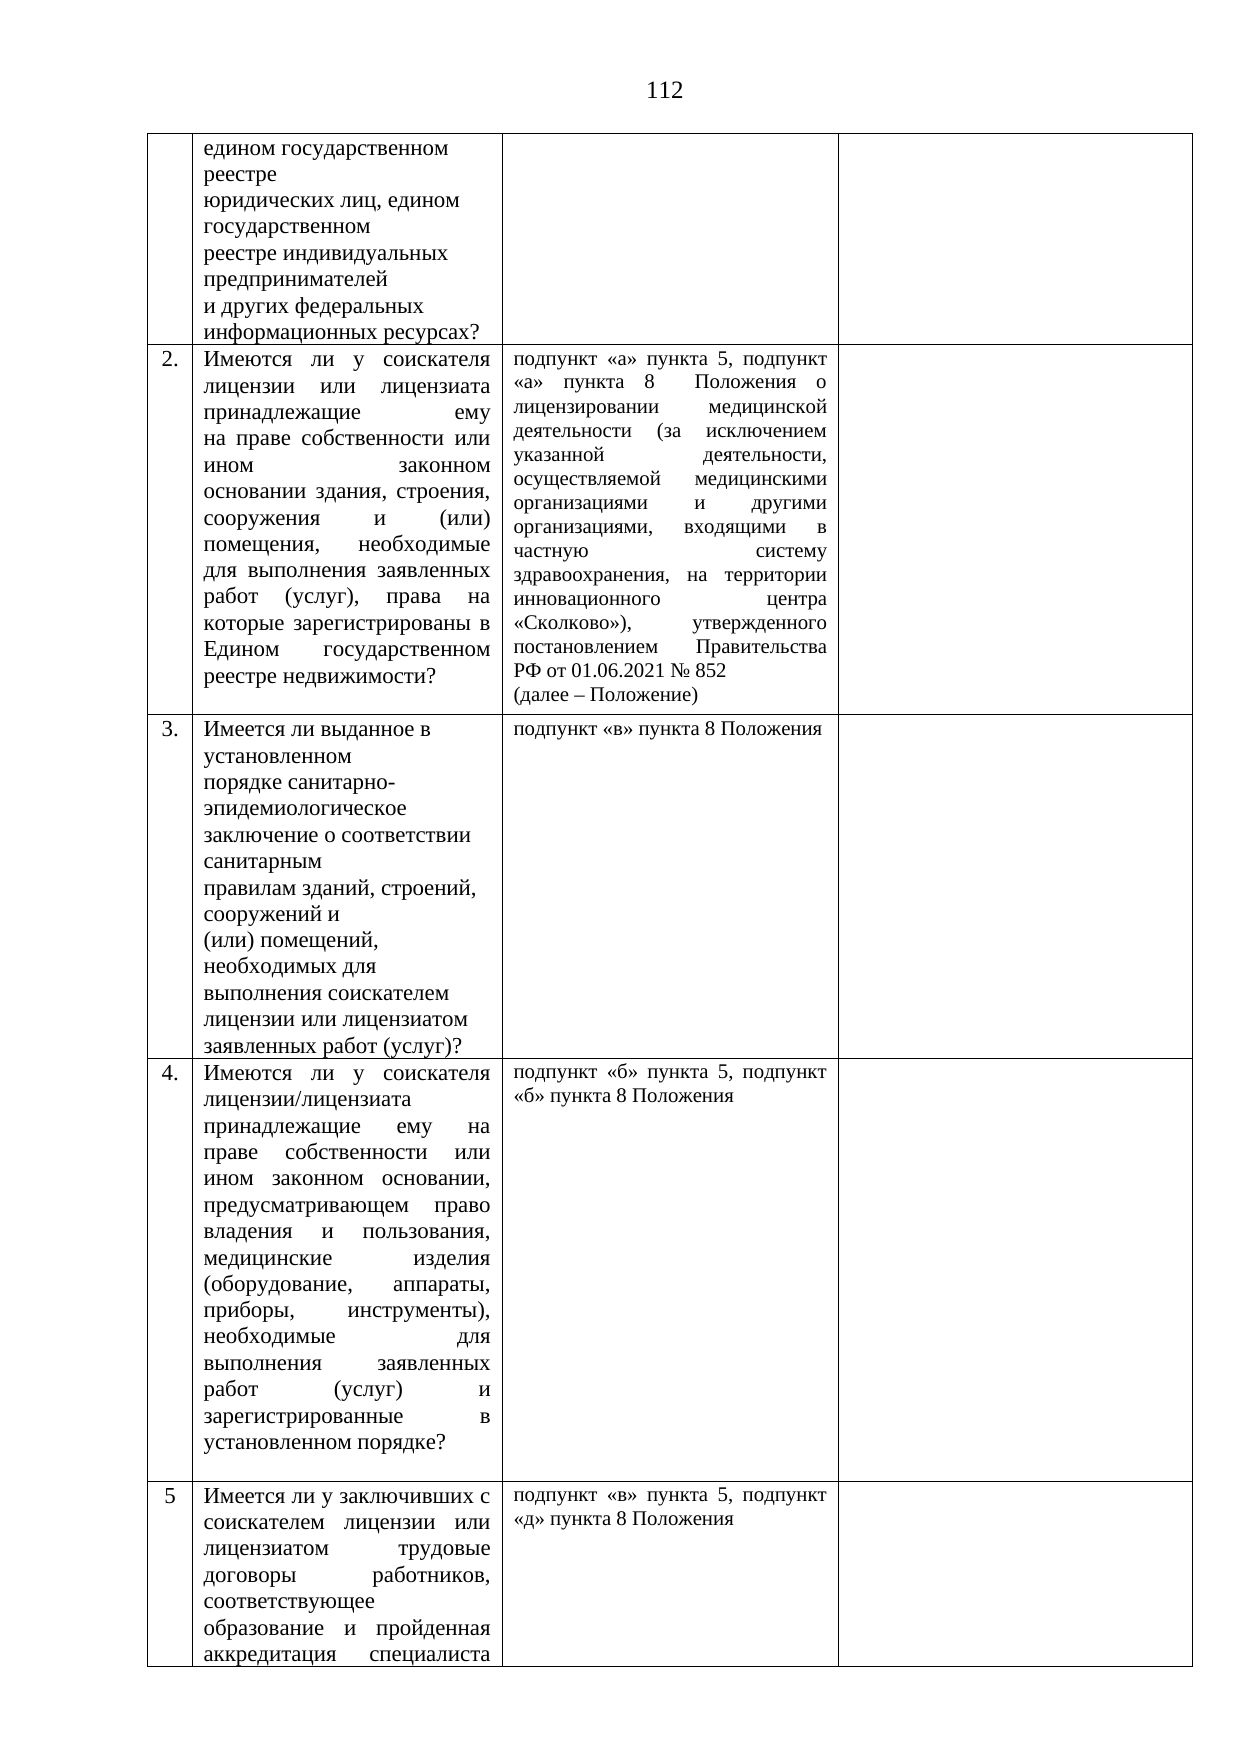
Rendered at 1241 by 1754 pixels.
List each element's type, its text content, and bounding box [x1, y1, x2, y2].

table_cell подпункт «а» пункта 5, подпункт «а» пункта 8 Положения о лицензировании медицинской деятельности (за исключением указанной деятельности, осуществляемой медицинскими организациями и другими организациями, входящими в частную систему здравоохранения, на территории инновационного центра «Сколково»), утвержденного постановлением Правительства РФ от 01.06.2021 № 852 (далее – Положение) [503, 345, 838, 714]
table_cell [839, 345, 1192, 714]
table_cell подпункт «в» пункта 8 Положения [503, 715, 838, 1058]
table_cell Имеются ли у соискателя лицензии/лицензиата принадлежащие ему на праве собственности или ином законном основании, предусматривающем право владения и пользования, медицинские изделия (оборудование, аппараты, приборы, инструменты), необходимые для выполнения заявленных работ (услуг) и зарегистрированные в установленном порядке? [193, 1059, 502, 1481]
table_cell подпункт «в» пункта 5, подпункт «д» пункта 8 Положения [503, 1482, 838, 1666]
table_cell 4. [148, 1059, 192, 1481]
table_cell [839, 1059, 1192, 1481]
table_cell подпункт «б» пункта 5, подпункт «б» пункта 8 Положения [503, 1059, 838, 1481]
table_cell Имеется ли выданное в установленном порядке санитарно-эпидемиологическое заключение о соответствии санитарным правилам зданий, строений, сооружений и (или) помещений, необходимых для выполнения соискателем лицензии или лицензиатом заявленных работ (услуг)? [193, 715, 502, 1058]
table_cell 3. [148, 715, 192, 1058]
table_cell Имеется ли у заключивших с соискателем лицензии или лицензиатом трудовые договоры работников, соответствующее образование и пройденная аккредитация специалиста [193, 1482, 502, 1666]
table_cell 5 [148, 1482, 192, 1666]
table_cell [503, 134, 838, 344]
table_cell едином государственном реестре юридических лиц, едином государственном реестре индивидуальных предпринимателей и других федеральных информационных ресурсах? [193, 134, 502, 344]
table_cell Имеются ли у соискателя лицензии или лицензиата принадлежащие ему на праве собственности или ином законном основании здания, строения, сооружения и (или) помещения, необходимые для выполнения заявленных работ (услуг), права на которые зарегистрированы в Едином государственном реестре недвижимости? [193, 345, 502, 714]
table_cell [839, 1482, 1192, 1666]
table_cell [148, 134, 192, 344]
table_cell [839, 134, 1192, 344]
table_cell 2. [148, 345, 192, 714]
table_cell [839, 715, 1192, 1058]
